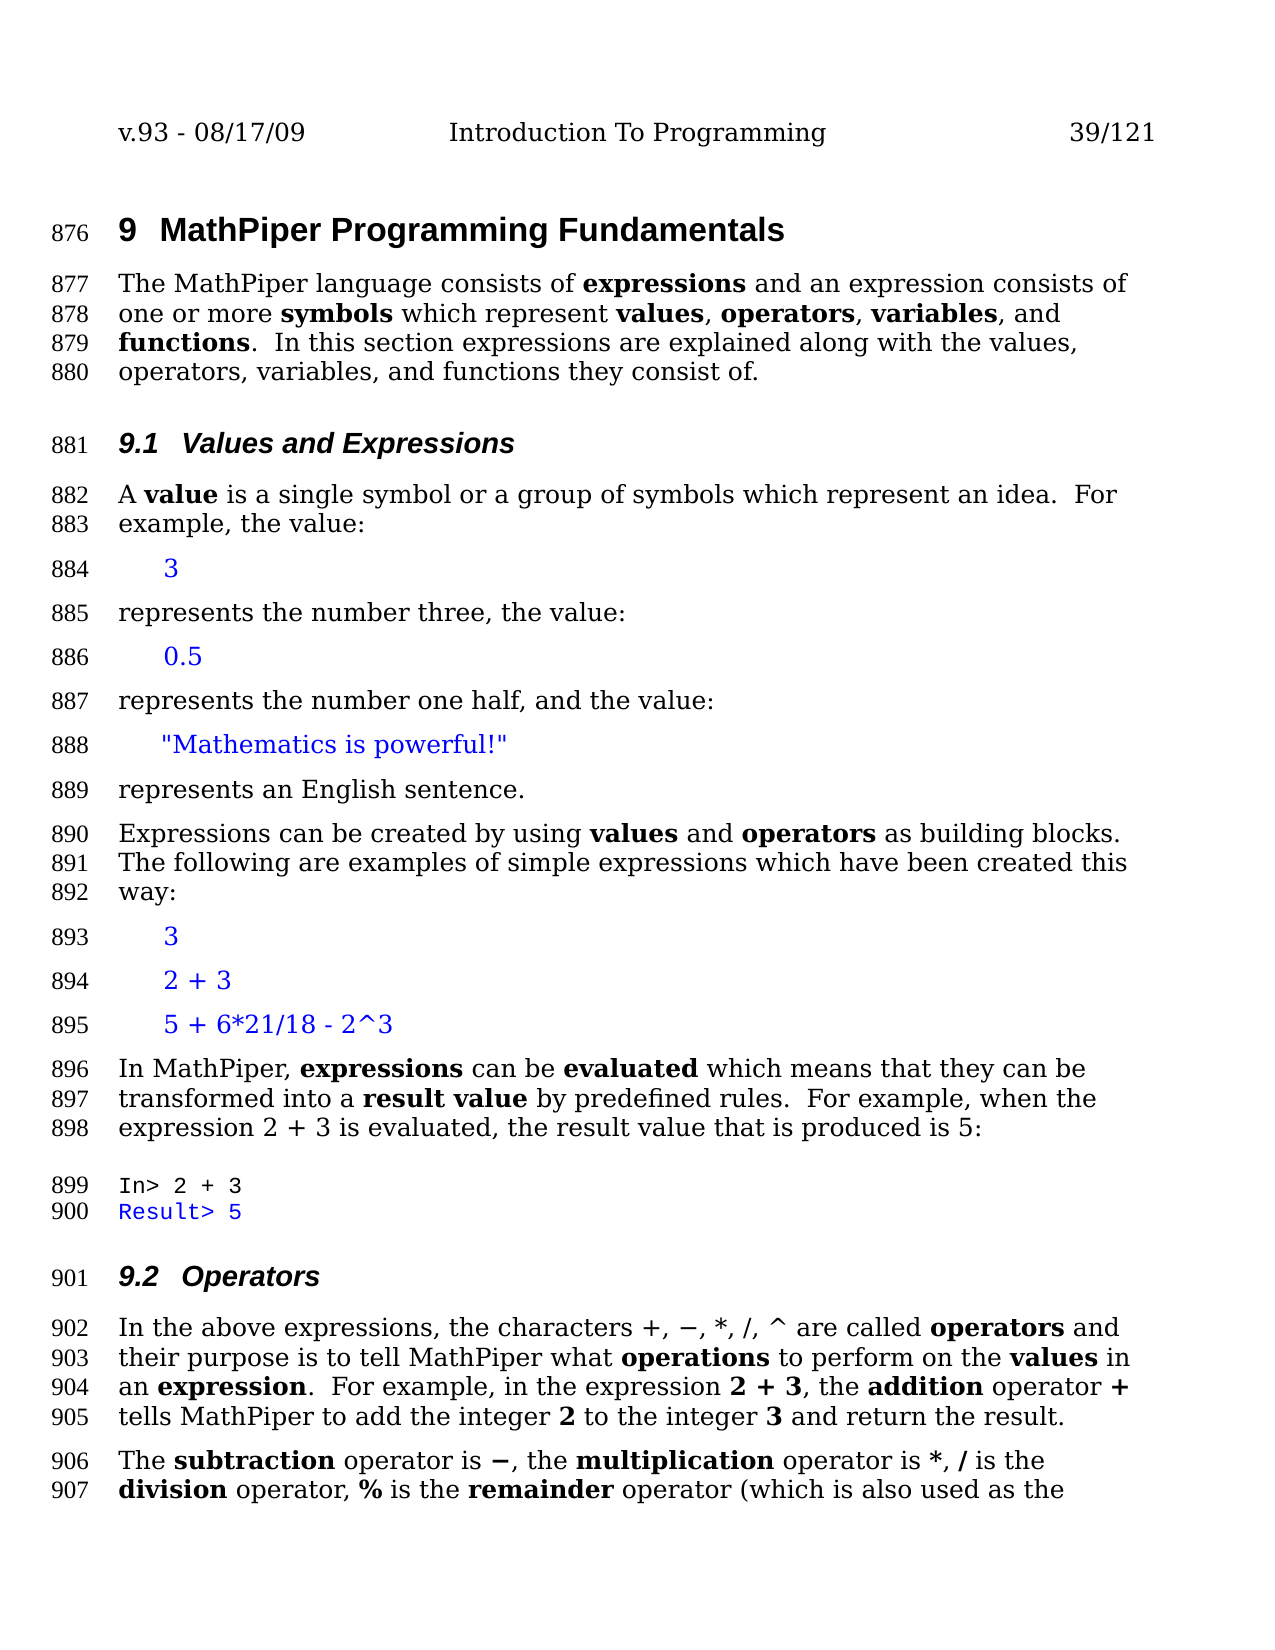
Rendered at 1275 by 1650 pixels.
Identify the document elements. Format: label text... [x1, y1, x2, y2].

text The MathPiper language consists of expressions and an expression consists of one or more symbols which represent values, operators, variables, and functions. In this section expressions are explained along with the values, operators, variables, and functions they consist of. [118, 269, 1157, 387]
text In the above expressions, the characters +, −, *, /, ^ are called operators and their purpose is to tell MathPiper what operations to perform on the values in an expression. For example, in the expression 2 + 3, the addition operator + tells MathPiper to add the integer 2 to the integer 3 and return the result. [118, 1313, 1157, 1431]
text 3 [163, 922, 1157, 951]
text Expressions can be created by using values and operators as building blocks. The following are examples of simple expressions which have been created this way: [118, 819, 1157, 907]
text 5 + 6*21/18 - 2^3 [163, 1010, 1157, 1039]
subtitle Operators [118, 1259, 1157, 1292]
text In MathPiper, expressions can be evaluated which means that they can be transformed into a result value by predefined rules. For example, when the expression 2 + 3 is evaluated, the result value that is produced is 5: [118, 1054, 1157, 1142]
subtitle Values and Expressions [118, 426, 1157, 459]
subtitle MathPiper Programming Fundamentals [118, 210, 1157, 248]
text represents the number three, the value: [118, 598, 1157, 627]
text Result> 5 [118, 1200, 1157, 1226]
text In> 2 + 3 [118, 1174, 1157, 1200]
text 2 + 3 [163, 966, 1157, 995]
text 3 [163, 554, 1157, 583]
text "Mathematics is powerful!" [161, 731, 1157, 760]
text represents an English sentence. [118, 775, 1157, 804]
text represents the number one half, and the value: [118, 686, 1157, 716]
text A value is a single symbol or a group of symbols which represent an idea. For example, the value: [118, 480, 1157, 539]
text 0.5 [163, 642, 1157, 671]
text The subtraction operator is −, the multiplication operator is *, / is the division operator, % is the remainder operator (which is also used as the [118, 1446, 1157, 1505]
